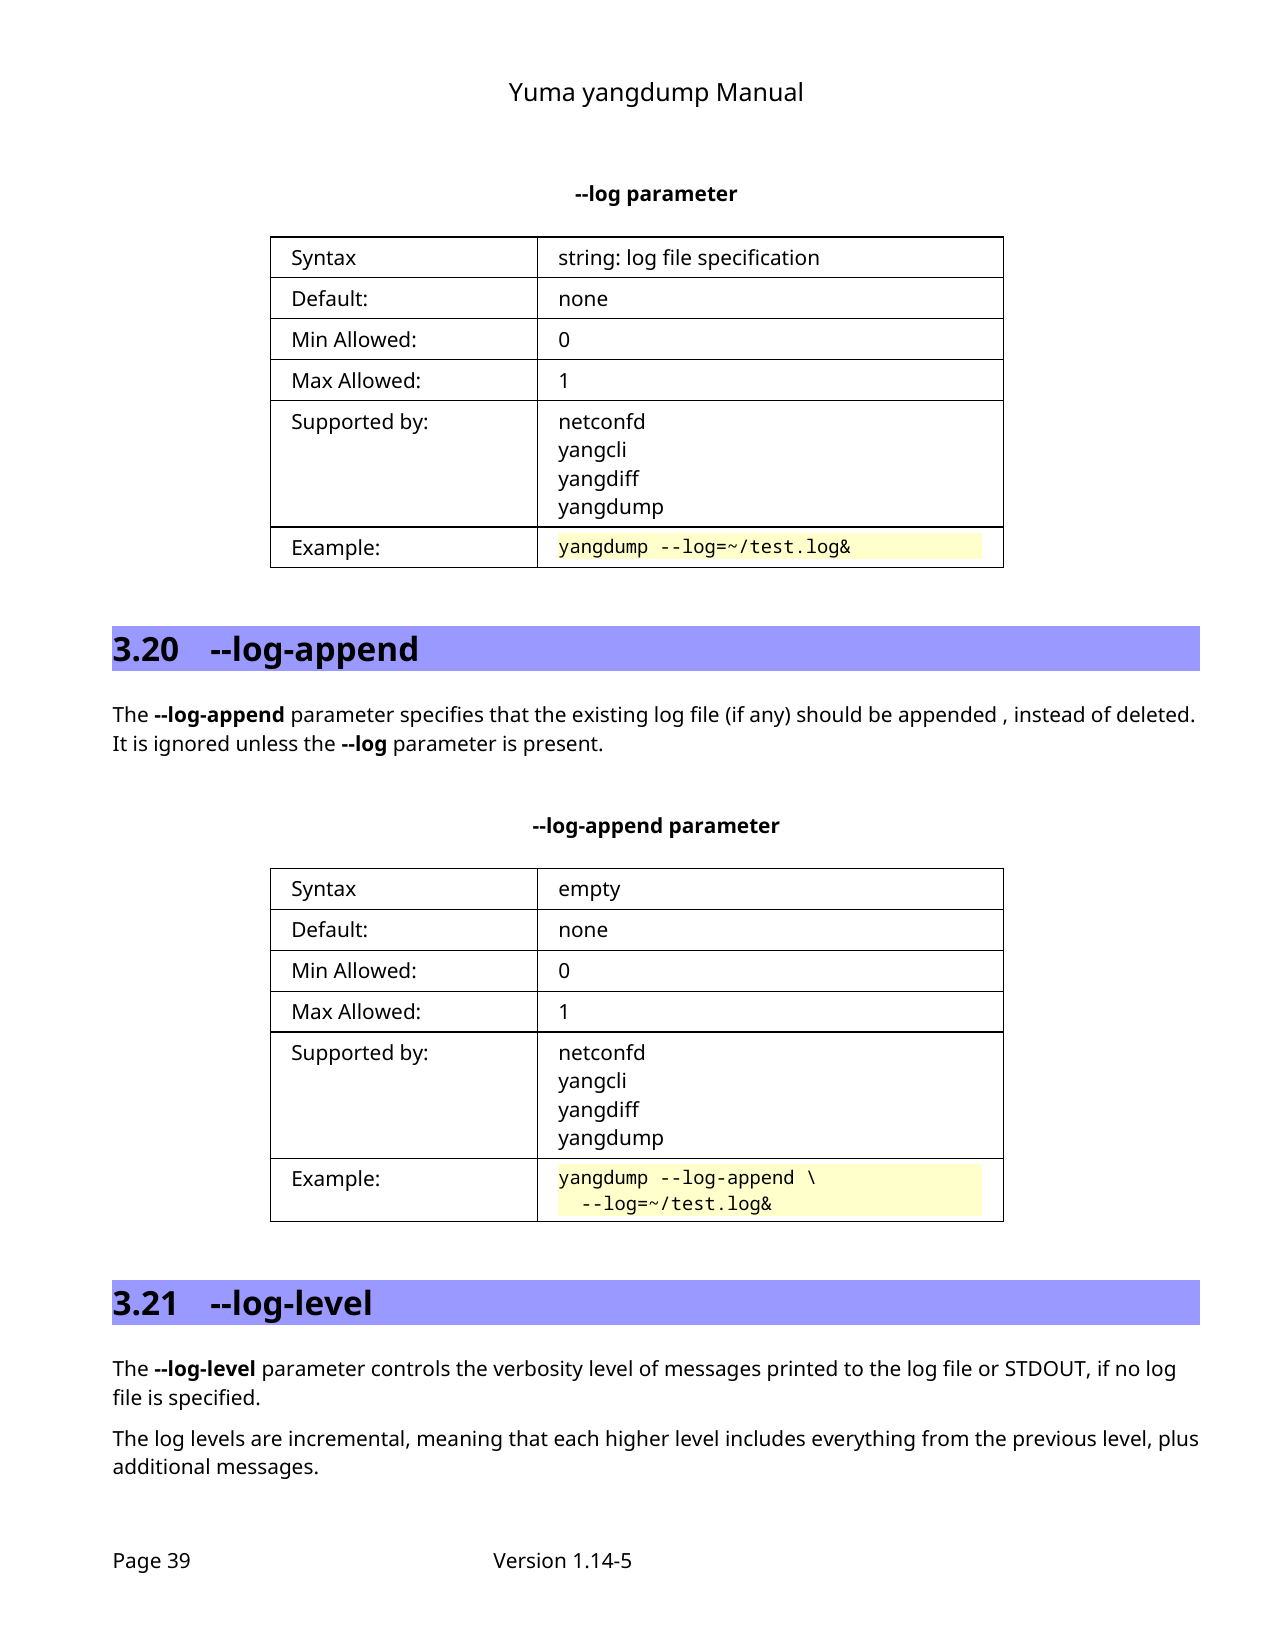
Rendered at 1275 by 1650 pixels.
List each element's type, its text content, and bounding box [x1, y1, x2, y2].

table_cell Default: [271, 278, 537, 318]
text The log levels are incremental, meaning that each higher level includes everything from the previous level, plus additional messages. [112, 1424, 1200, 1481]
table_cell Min Allowed: [271, 951, 537, 991]
table_cell 0 [538, 319, 1003, 359]
table_cell netconfd yangcli yangdiff yangdump [538, 401, 1003, 526]
table_cell 1 [538, 992, 1003, 1031]
table_header Syntax [271, 238, 537, 277]
table_cell none [538, 910, 1003, 949]
table_cell Supported by: [271, 401, 537, 526]
table_cell 0 [538, 951, 1003, 991]
table_cell Default: [271, 910, 537, 949]
table_cell netconfd yangcli yangdiff yangdump [538, 1033, 1003, 1158]
table_cell Example: [271, 528, 537, 567]
subtitle --log parameter [127, 179, 1185, 208]
subtitle --log-level [112, 1280, 1200, 1325]
table_cell Max Allowed: [271, 360, 537, 400]
subtitle --log-append [112, 626, 1200, 671]
table_cell Min Allowed: [271, 319, 537, 359]
table_header string: log file specification [538, 238, 1003, 277]
table_cell Supported by: [271, 1033, 537, 1158]
table_cell none [538, 278, 1003, 318]
subtitle --log-append parameter [127, 811, 1185, 839]
table_header Syntax [271, 869, 537, 909]
table_header empty [538, 869, 1003, 909]
text The --log-append parameter specifies that the existing log file (if any) should be appended , instead of deleted. It is ignored unless the --log parameter is present. [112, 701, 1200, 757]
table_cell Max Allowed: [271, 992, 537, 1031]
table_cell 1 [538, 360, 1003, 400]
table_cell yangdump --log=~/test.log& [538, 528, 1003, 567]
table_cell Example: [271, 1159, 537, 1221]
table_cell yangdump --log-append \ --log=~/test.log& [538, 1159, 1003, 1221]
text The --log-level parameter controls the verbosity level of messages printed to the log file or STDOUT, if no log file is specified. [112, 1354, 1200, 1411]
